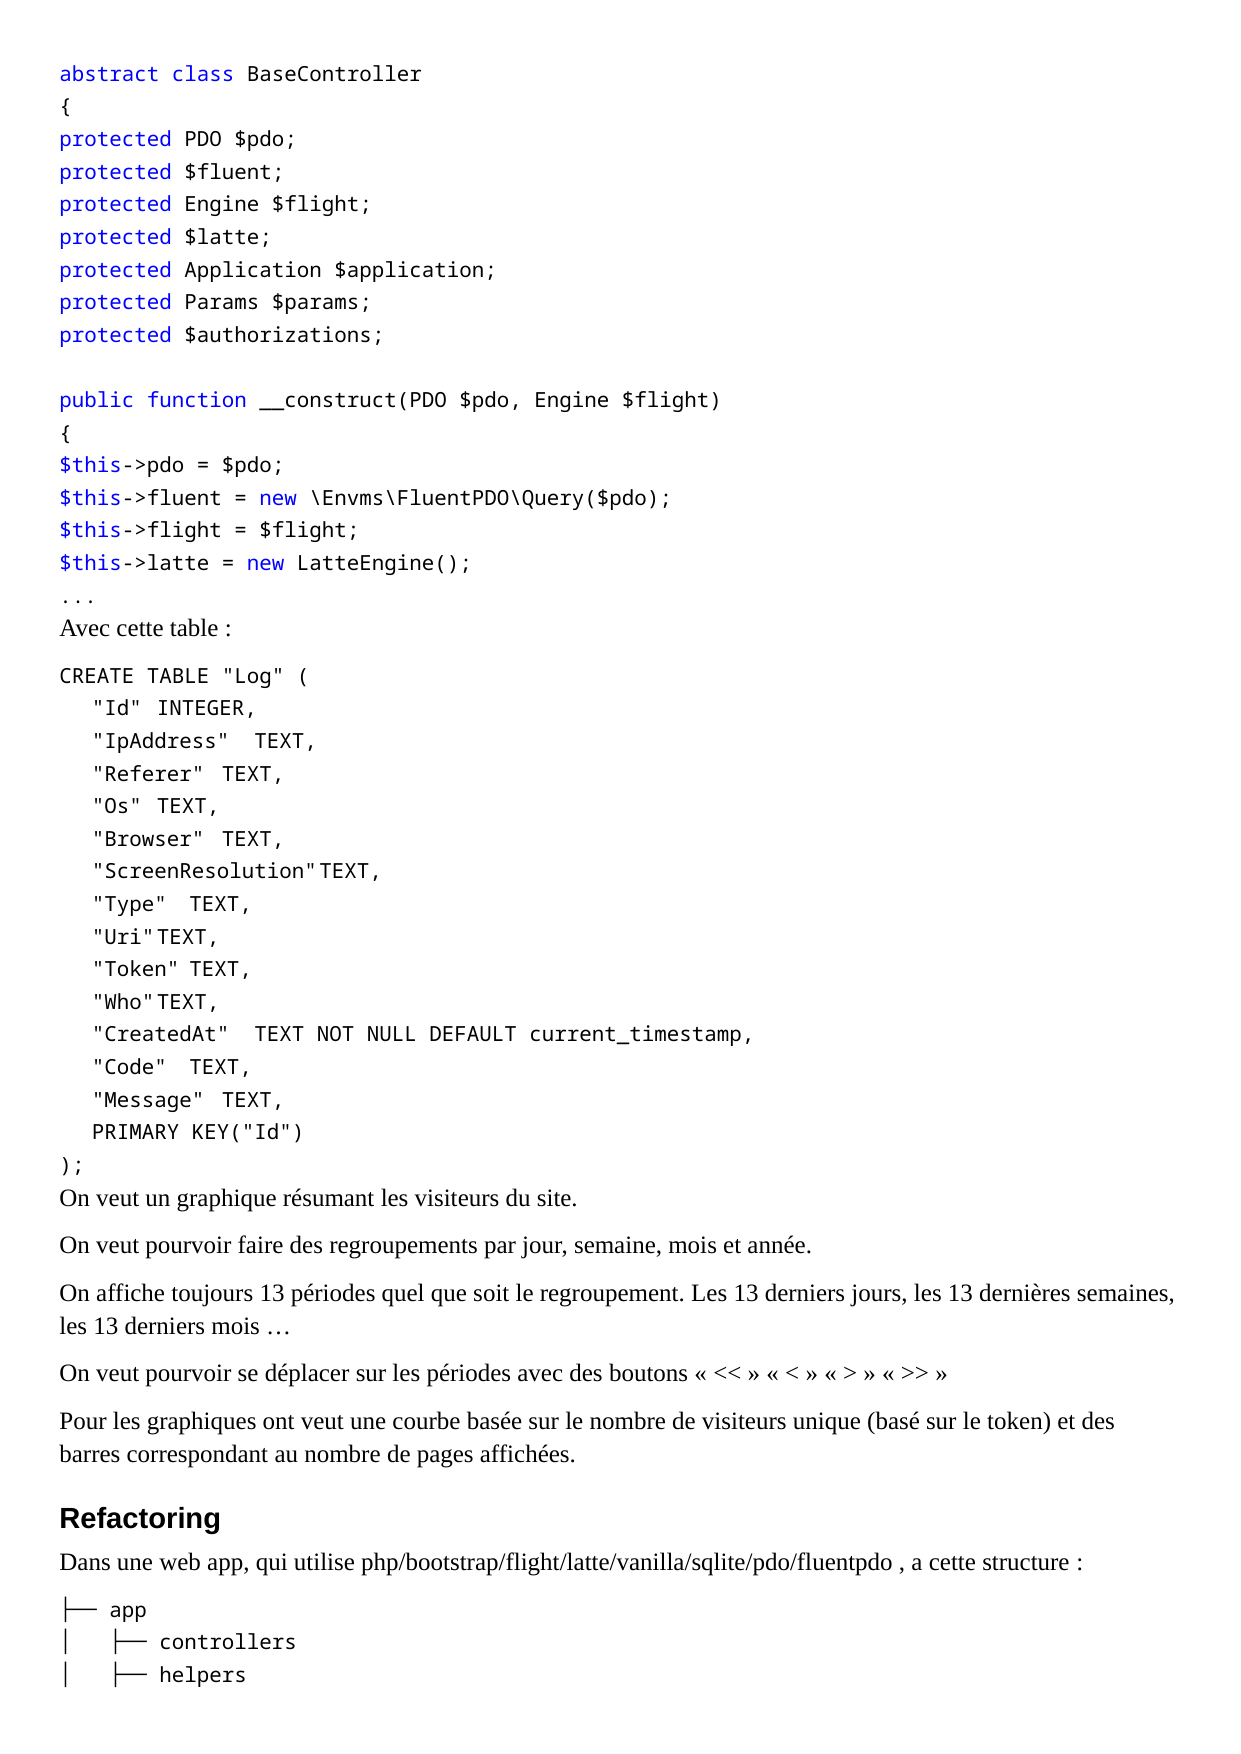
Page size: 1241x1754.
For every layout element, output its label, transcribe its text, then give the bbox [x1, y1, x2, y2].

text "Who" TEXT, [59, 987, 1181, 1015]
text "Token" TEXT, [59, 954, 1181, 983]
text "Referer" TEXT, [59, 759, 1181, 787]
subtitle Refactoring [59, 1501, 1181, 1535]
text On veut pourvoir se déplacer sur les périodes avec des boutons « << » « < » « > » « >> » [59, 1358, 1181, 1387]
text ├── app [59, 1595, 1181, 1623]
text $this->latte = new LatteEngine(); [59, 548, 1181, 577]
text "Type" TEXT, [59, 889, 1181, 918]
text { [59, 418, 1181, 446]
text PRIMARY KEY("Id") [59, 1117, 1181, 1146]
text { [59, 92, 1181, 120]
text On affiche toujours 13 périodes quel que soit le regroupement. Les 13 derniers jours, les 13 dernières semaines, les 13 derniers mois … [59, 1278, 1181, 1339]
text Dans une web app, qui utilise php/bootstrap/flight/latte/vanilla/sqlite/pdo/fluentpdo , a cette structure : [59, 1547, 1181, 1576]
text protected $authorizations; [59, 320, 1181, 348]
text protected $latte; [59, 222, 1181, 251]
text "Message" TEXT, [59, 1085, 1181, 1113]
text "CreatedAt" TEXT NOT NULL DEFAULT current_timestamp, [59, 1019, 1181, 1048]
text "Id" INTEGER, [59, 693, 1181, 722]
text On veut pourvoir faire des regroupements par jour, semaine, mois et année. [59, 1230, 1181, 1259]
text protected $fluent; [59, 157, 1181, 185]
text "Browser" TEXT, [59, 824, 1181, 852]
text $this->flight = $flight; [59, 516, 1181, 544]
text "Uri" TEXT, [59, 922, 1181, 950]
text │ ├── controllers [59, 1627, 1181, 1656]
text protected Params $params; [59, 287, 1181, 316]
text Avec cette table : [59, 613, 1181, 642]
text "Os" TEXT, [59, 791, 1181, 820]
text Pour les graphiques ont veut une courbe basée sur le nombre de visiteurs unique (basé sur le token) et des barres correspondant au nombre de pages affichées. [59, 1406, 1181, 1468]
text protected PDO $pdo; [59, 124, 1181, 153]
text │ ├── helpers [59, 1660, 1181, 1688]
text ... [59, 581, 1181, 609]
text protected Application $application; [59, 255, 1181, 283]
text $this->fluent = new \Envms\FluentPDO\Query($pdo); [59, 483, 1181, 511]
text public function __construct(PDO $pdo, Engine $flight) [59, 385, 1181, 413]
text $this->pdo = $pdo; [59, 450, 1181, 479]
text protected Engine $flight; [59, 189, 1181, 218]
text CREATE TABLE "Log" ( [59, 661, 1181, 689]
text On veut un graphique résumant les visiteurs du site. [59, 1183, 1181, 1211]
text ); [59, 1150, 1181, 1178]
text abstract class BaseController [59, 59, 1181, 87]
text "ScreenResolution" TEXT, [59, 857, 1181, 885]
text "IpAddress" TEXT, [59, 726, 1181, 754]
text "Code" TEXT, [59, 1052, 1181, 1081]
